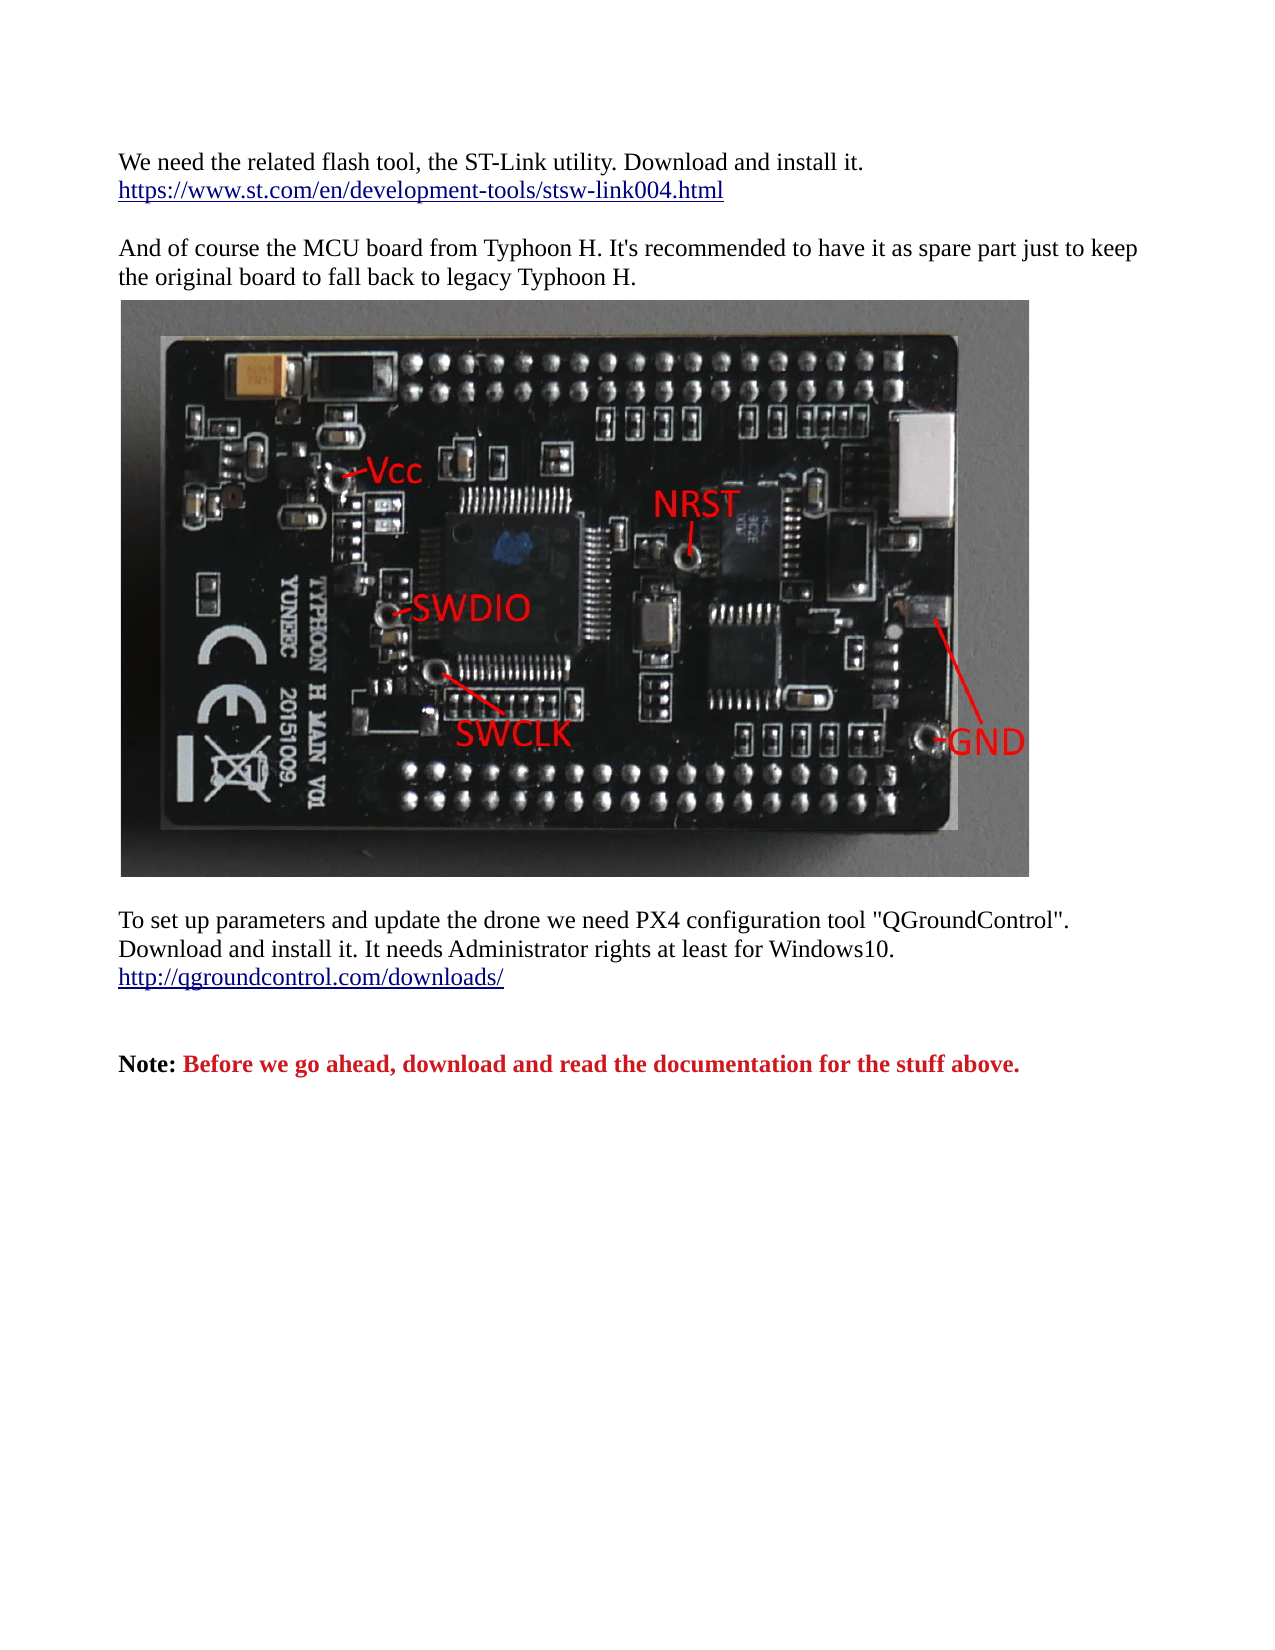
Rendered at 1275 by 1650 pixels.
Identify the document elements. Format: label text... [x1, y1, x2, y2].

text To set up parameters and update the drone we need PX4 configuration tool "QGroundControl". Download and install it. It needs Administrator rights at least for Windows10. [118, 905, 1157, 962]
picture [120, 300, 1030, 877]
text http://qgroundcontrol.com/downloads/ [118, 962, 1157, 991]
text https://www.st.com/en/development-tools/stsw-link004.html [118, 176, 1157, 204]
text We need the related flash tool, the ST-Link utility. Download and install it. [118, 147, 1157, 176]
text And of course the MCU board from Typhoon H. It's recommended to have it as spare part just to keep the original board to fall back to legacy Typhoon H. [118, 233, 1157, 291]
text Note: Before we go ahead, download and read the documentation for the stuff above. [118, 1049, 1157, 1077]
